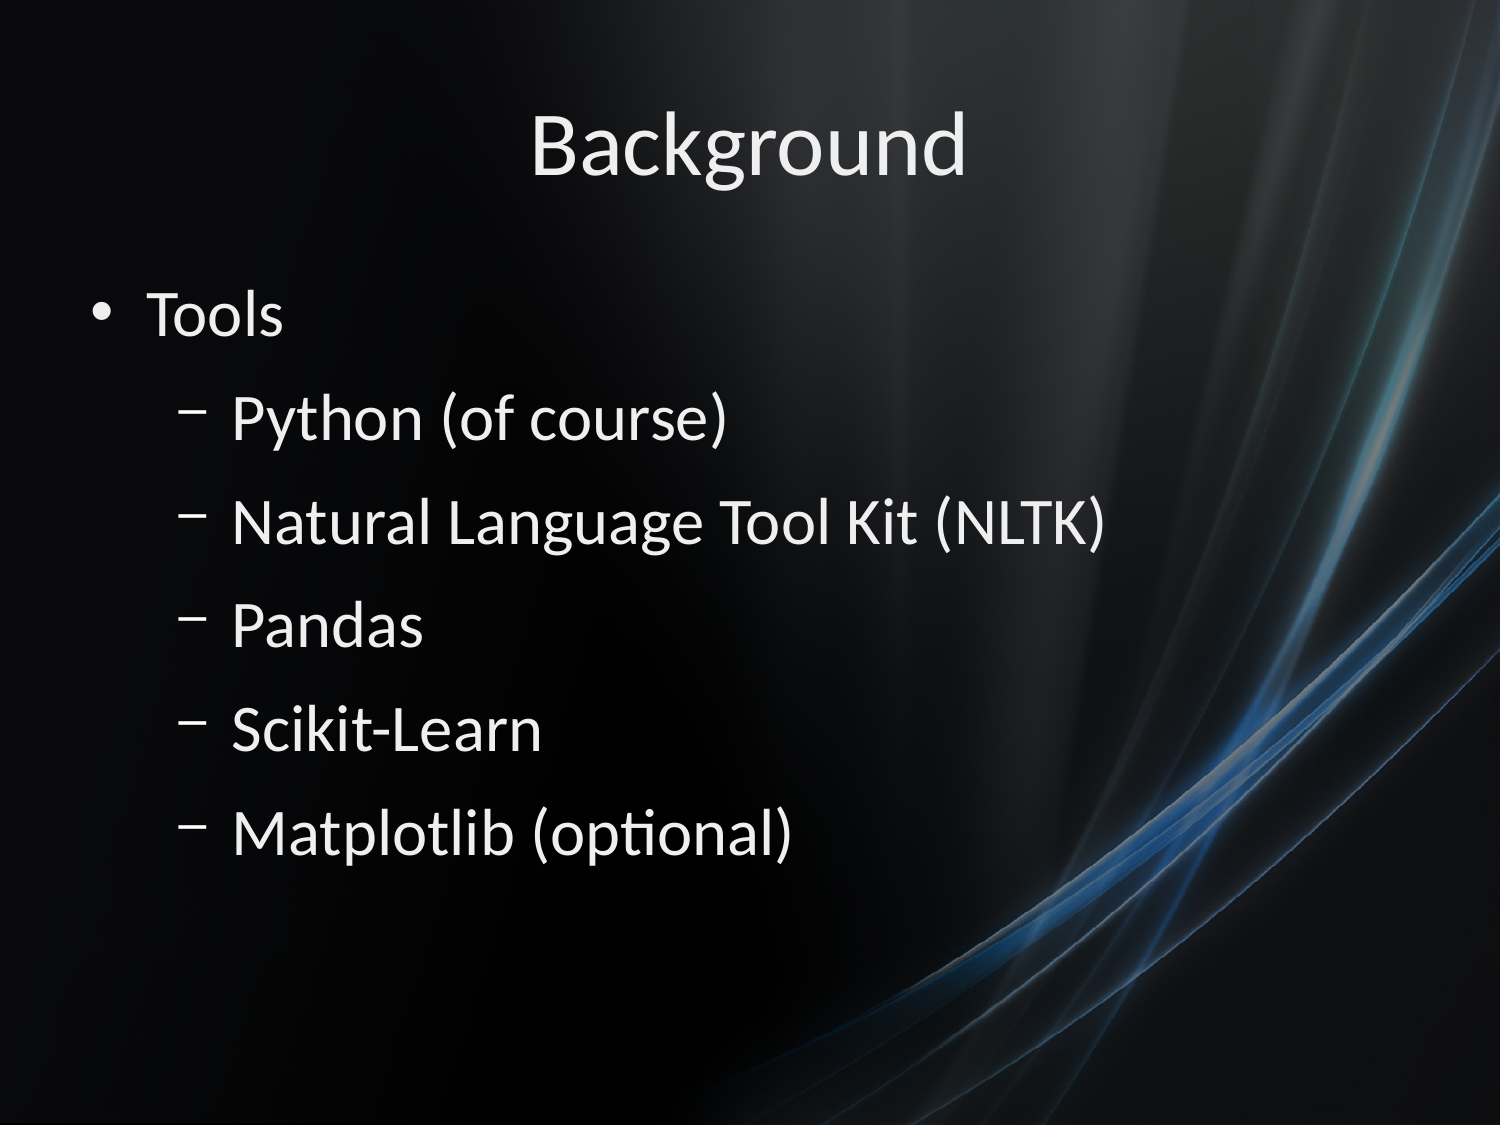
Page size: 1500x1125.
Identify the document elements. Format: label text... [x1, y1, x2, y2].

title Background [75, 45, 1425, 233]
text_box [0, 0, 1500, 1125]
list Tools Python (of course) Natural Language Tool Kit (NLTK) Pandas Scikit-Learn Matplotlib (optional) [75, 262, 1425, 1005]
